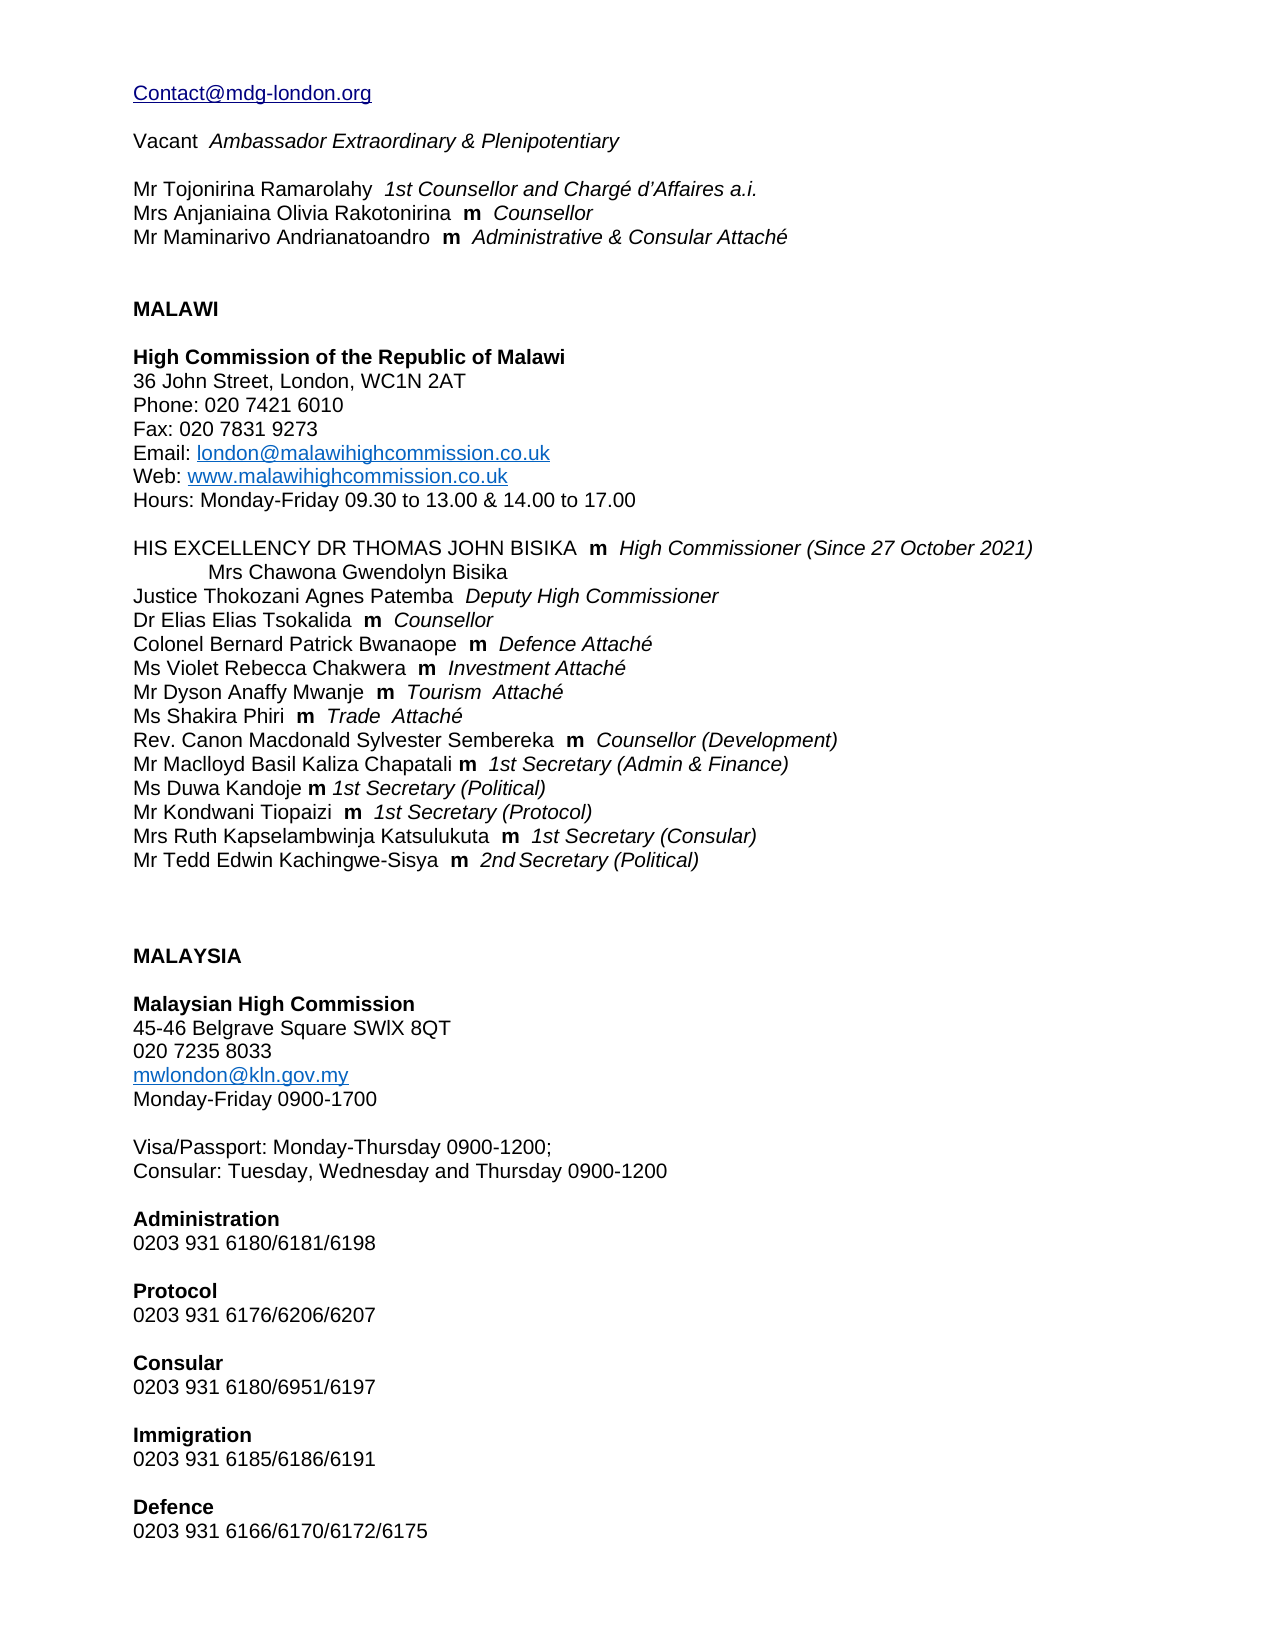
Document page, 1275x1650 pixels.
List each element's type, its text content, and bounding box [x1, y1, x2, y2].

text Mr Maminarivo Andrianatoandro m Administrative & Consular Attaché [133, 225, 1181, 249]
text Administration [133, 1207, 1181, 1231]
text HIS EXCELLENCY DR THOMAS JOHN BISIKA m High Commissioner (Since 27 October 2021) [133, 536, 1181, 560]
text Consular [133, 1351, 1181, 1375]
text Hours: Monday-Friday 09.30 to 13.00 & 14.00 to 17.00 [133, 488, 1181, 512]
text 0203 931 6166/6170/6172/6175 [133, 1518, 1181, 1542]
text Mr Tedd Edwin Kachingwe-Sisya m 2nd Secretary (Political) [133, 848, 1181, 872]
text Malaysian High Commission [133, 991, 1181, 1015]
text Colonel Bernard Patrick Bwanaope m Defence Attaché [133, 632, 1181, 656]
text Visa/Passport: Monday-Thursday 0900-1200; [133, 1135, 1181, 1159]
text Immigration [133, 1423, 1181, 1447]
text Mr Dyson Anaffy Mwanje m Tourism Attaché [133, 680, 1181, 704]
text mwlondon@kln.gov.my [133, 1063, 1181, 1087]
text Justice Thokozani Agnes Patemba Deputy High Commissioner [133, 584, 1181, 608]
text Mr Maclloyd Basil Kaliza Chapatali m 1st Secretary (Admin & Finance) [133, 752, 1181, 776]
text 45-46 Belgrave Square SWlX 8QT [133, 1015, 1181, 1039]
text 020 7235 8033 [133, 1039, 1181, 1063]
text 0203 931 6176/6206/6207 [133, 1303, 1181, 1327]
text Contact@mdg-london.org [133, 81, 1181, 105]
text Mrs Ruth Kapselambwinja Katsulukuta m 1st Secretary (Consular) [133, 824, 1181, 848]
text Protocol [133, 1279, 1181, 1303]
text 0203 931 6180/6181/6198 [133, 1231, 1181, 1255]
text Vacant Ambassador Extraordinary & Plenipotentiary [133, 129, 1181, 153]
text Mrs Chawona Gwendolyn Bisika [133, 560, 1181, 584]
text Mr Tojonirina Ramarolahy 1st Counsellor and Chargé d’Affaires a.i. [133, 177, 1181, 201]
text High Commission of the Republic of Malawi [133, 344, 1181, 368]
text Mrs Anjaniaina Olivia Rakotonirina m Counsellor [133, 201, 1181, 225]
text 0203 931 6185/6186/6191 [133, 1447, 1181, 1471]
text Ms Violet Rebecca Chakwera m Investment Attaché [133, 656, 1181, 680]
text Ms Shakira Phiri m Trade Attaché [133, 704, 1181, 728]
text MALAYSIA [133, 943, 1181, 967]
text Fax: 020 7831 9273 [133, 416, 1181, 440]
text Email: london@malawihighcommission.co.uk [133, 440, 1181, 464]
text Rev. Canon Macdonald Sylvester Sembereka m Counsellor (Development) [133, 728, 1181, 752]
text Mr Kondwani Tiopaizi m 1st Secretary (Protocol) [133, 800, 1181, 824]
text Ms Duwa Kandoje m 1st Secretary (Political) [133, 776, 1181, 800]
text Phone: 020 7421 6010 [133, 392, 1181, 416]
text MALAWI [133, 297, 1181, 321]
text 36 John Street, London, WC1N 2AT [133, 368, 1181, 392]
text 0203 931 6180/6951/6197 [133, 1375, 1181, 1399]
text Web: www.malawihighcommission.co.uk [133, 464, 1181, 488]
text Consular: Tuesday, Wednesday and Thursday 0900-1200 [133, 1159, 1181, 1183]
text Dr Elias Elias Tsokalida m Counsellor [133, 608, 1181, 632]
text Monday-Friday 0900-1700 [133, 1087, 1181, 1111]
text Defence [133, 1494, 1181, 1518]
